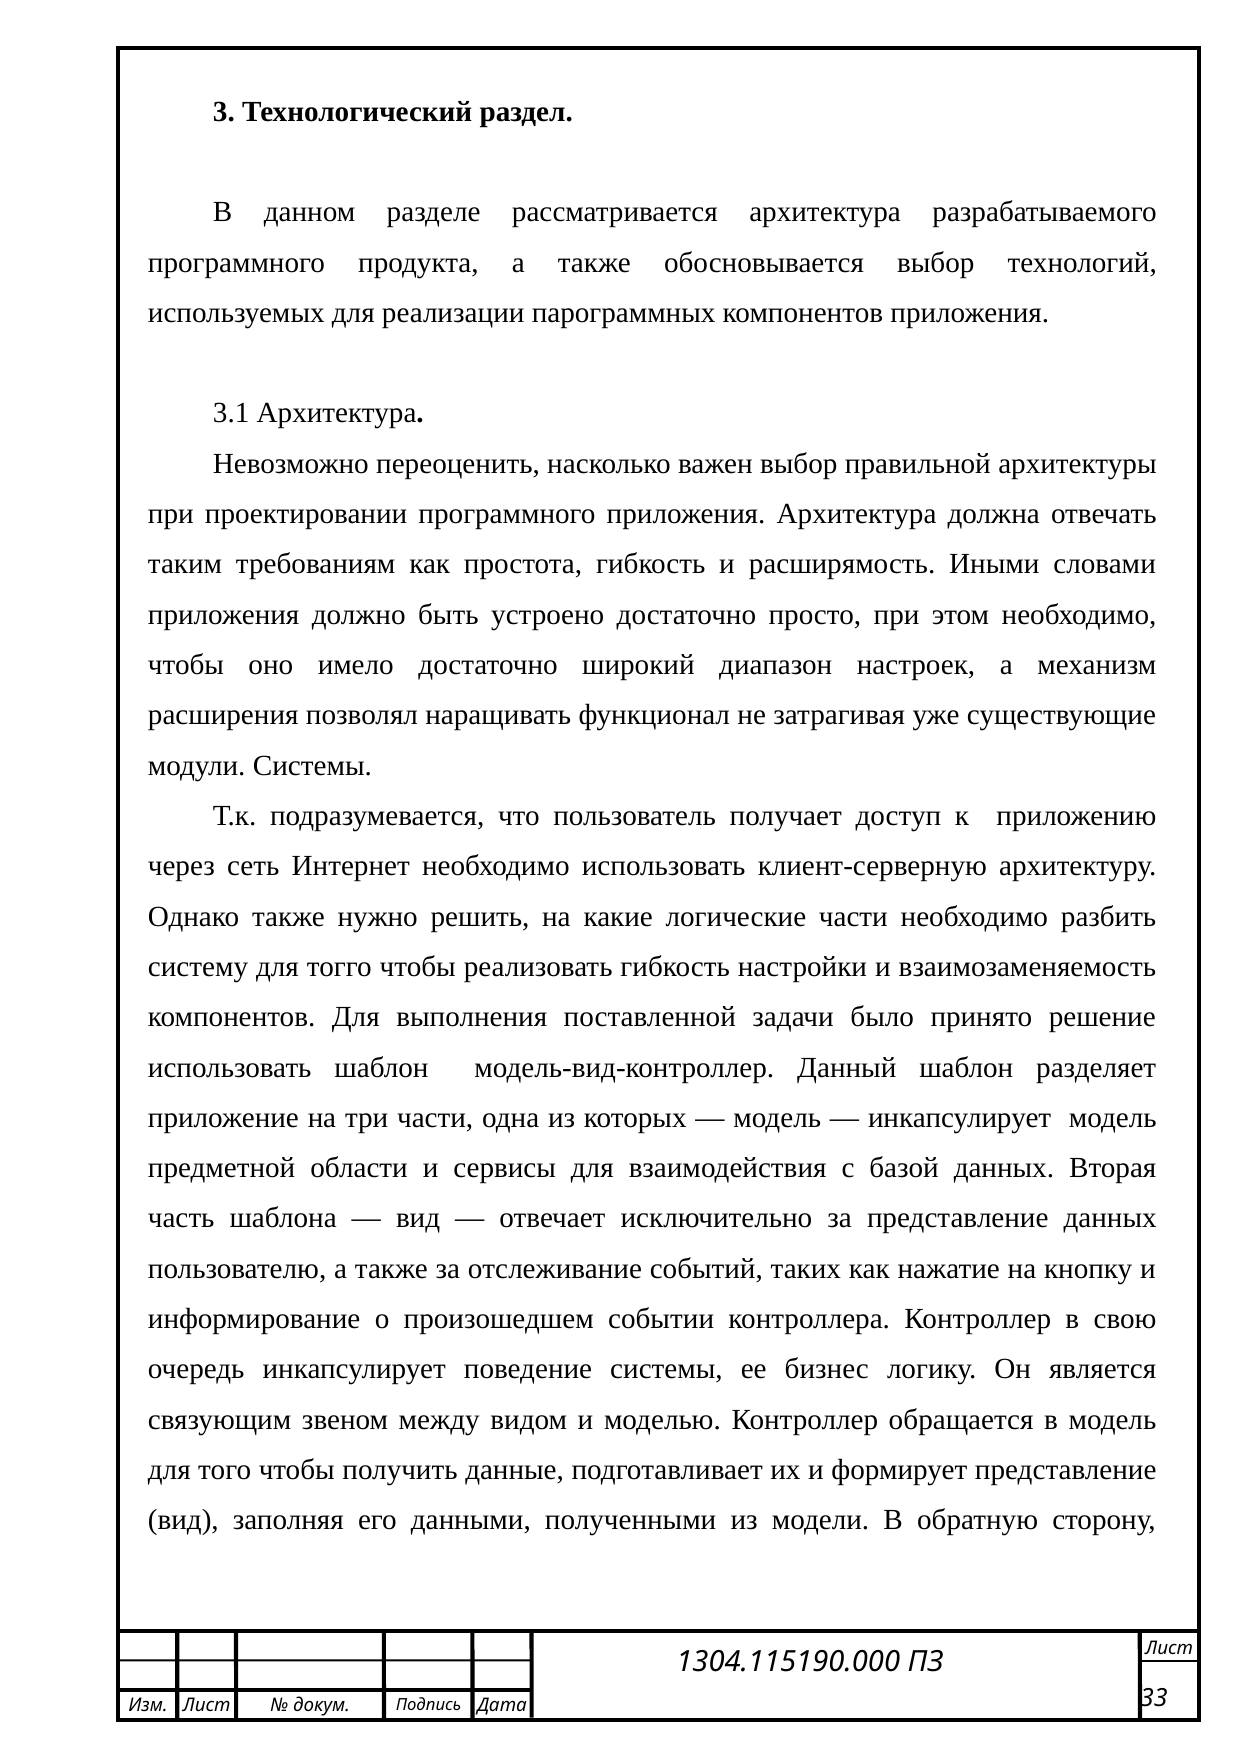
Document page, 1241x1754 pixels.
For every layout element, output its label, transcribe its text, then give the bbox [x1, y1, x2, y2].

text Т.к. подразумевается, что пользователь получает доступ к приложению через сеть Интернет необходимо использовать клиент-серверную архитектуру. Однако также нужно решить, на какие логические части необходимо разбить систему для тогго чтобы реализовать гибкость настройки и взаимозаменяемость компонентов. Для выполнения поставленной задачи было принято решение использовать шаблон модель-вид-контроллер. Данный шаблон разделяет приложение на три части, одна из которых — модель — инкапсулирует модель предметной области и сервисы для взаимодействия с базой данных. Вторая часть шаблона — вид — отвечает исключительно за представление данных пользователю, а также за отслеживание событий, таких как нажатие на кнопку и информирование о произошедшем событии контроллера. Контроллер в свою очередь инкапсулирует поведение системы, ее бизнес логику. Он является связующим звеном между видом и моделью. Контроллер обращается в модель для того чтобы получить данные, подготавливает их и формирует представление (вид), заполняя его данными, полученными из модели. В обратную сторону, [148, 798, 1157, 1536]
text 3. Технологический раздел. [148, 94, 1157, 127]
text В данном разделе рассматривается архитектура разрабатываемого программного продукта, а также обосновывается выбор технологий, используемых для реализации парограммных компонентов приложения. [148, 194, 1157, 328]
text Невозможно переоценить, насколько важен выбор правильной архитектуры при проектировании программного приложения. Архитектура должна отвечать таким требованиям как простота, гибкость и расширямость. Иными словами приложения должно быть устроено достаточно просто, при этом необходимо, чтобы оно имело достаточно широкий диапазон настроек, а механизм расширения позволял наращивать функционал не затрагивая уже существующие модули. Системы. [148, 446, 1157, 781]
text 3.1 Архитектура. [148, 396, 1157, 429]
